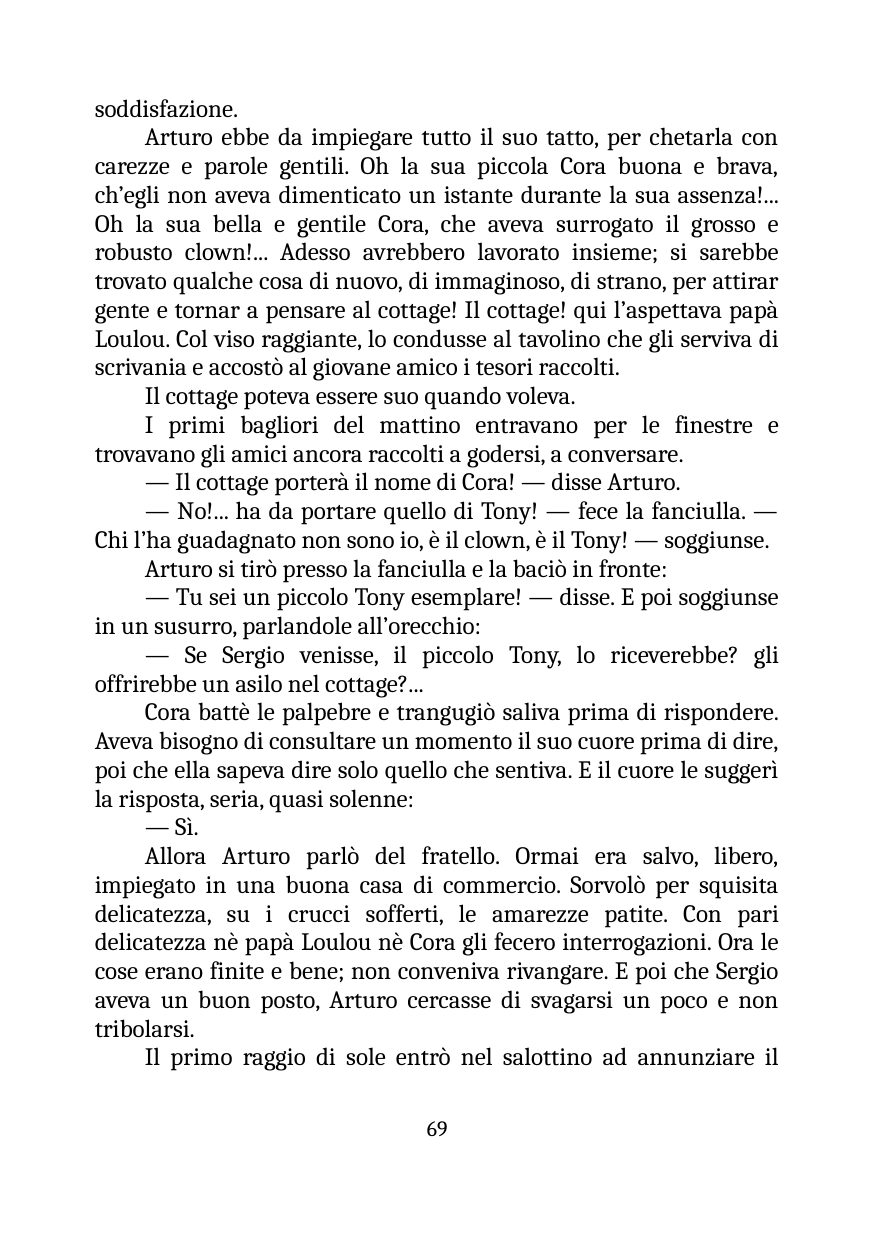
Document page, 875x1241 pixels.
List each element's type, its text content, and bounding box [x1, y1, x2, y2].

text — No!... ha da portare quello di Tony! — fece la fanciulla. — Chi l’ha guadagnato non sono io, è il clown, è il Tony! — soggiunse. [94, 497, 779, 554]
text soddisfazione. [94, 94, 779, 123]
text Allora Arturo parlò del fratello. Ormai era salvo, libero, impiegato in una buona casa di commercio. Sorvolò per squisita delicatezza, su i crucci sofferti, le amarezze patite. Con pari delicatezza nè papà Loulou nè Cora gli fecero interrogazioni. Ora le cose erano finite e bene; non conveniva rivangare. E poi che Sergio aveva un buon posto, Arturo cercasse di svagarsi un poco e non tribolarsi. [94, 842, 779, 1043]
text Il cottage poteva essere suo quando voleva. [94, 382, 779, 411]
text — Il cottage porterà il nome di Cora! — disse Arturo. [94, 468, 779, 497]
text — Tu sei un piccolo Tony esemplare! — disse. E poi soggiunse in un susurro, parlandole all’orecchio: [94, 583, 779, 641]
text Cora battè le palpebre e trangugiò saliva prima di rispondere. Aveva bisogno di consultare un momento il suo cuore prima di dire, poi che ella sapeva dire solo quello che sentiva. E il cuore le suggerì la risposta, seria, quasi solenne: [94, 698, 779, 813]
text Arturo si tirò presso la fanciulla e la baciò in fronte: [94, 554, 779, 583]
text Arturo ebbe da impiegare tutto il suo tatto, per chetarla con carezze e parole gentili. Oh la sua piccola Cora buona e brava, ch’egli non aveva dimenticato un istante durante la sua assenza!... Oh la sua bella e gentile Cora, che aveva surrogato il grosso e robusto clown!... Adesso avrebbero lavorato insieme; si sarebbe trovato qualche cosa di nuovo, di immaginoso, di strano, per attirar gente e tornar a pensare al cottage! Il cottage! qui l’aspettava papà Loulou. Col viso raggiante, lo condusse al tavolino che gli serviva di scrivania e accostò al giovane amico i tesori raccolti. [94, 123, 779, 382]
text Il primo raggio di sole entrò nel salottino ad annunziare il [94, 1043, 779, 1072]
text — Se Sergio venisse, il piccolo Tony, lo riceverebbe? gli offrirebbe un asilo nel cottage?... [94, 641, 779, 698]
text I primi bagliori del mattino entravano per le finestre e trovavano gli amici ancora raccolti a godersi, a conversare. [94, 411, 779, 468]
text — Sì. [94, 813, 779, 842]
